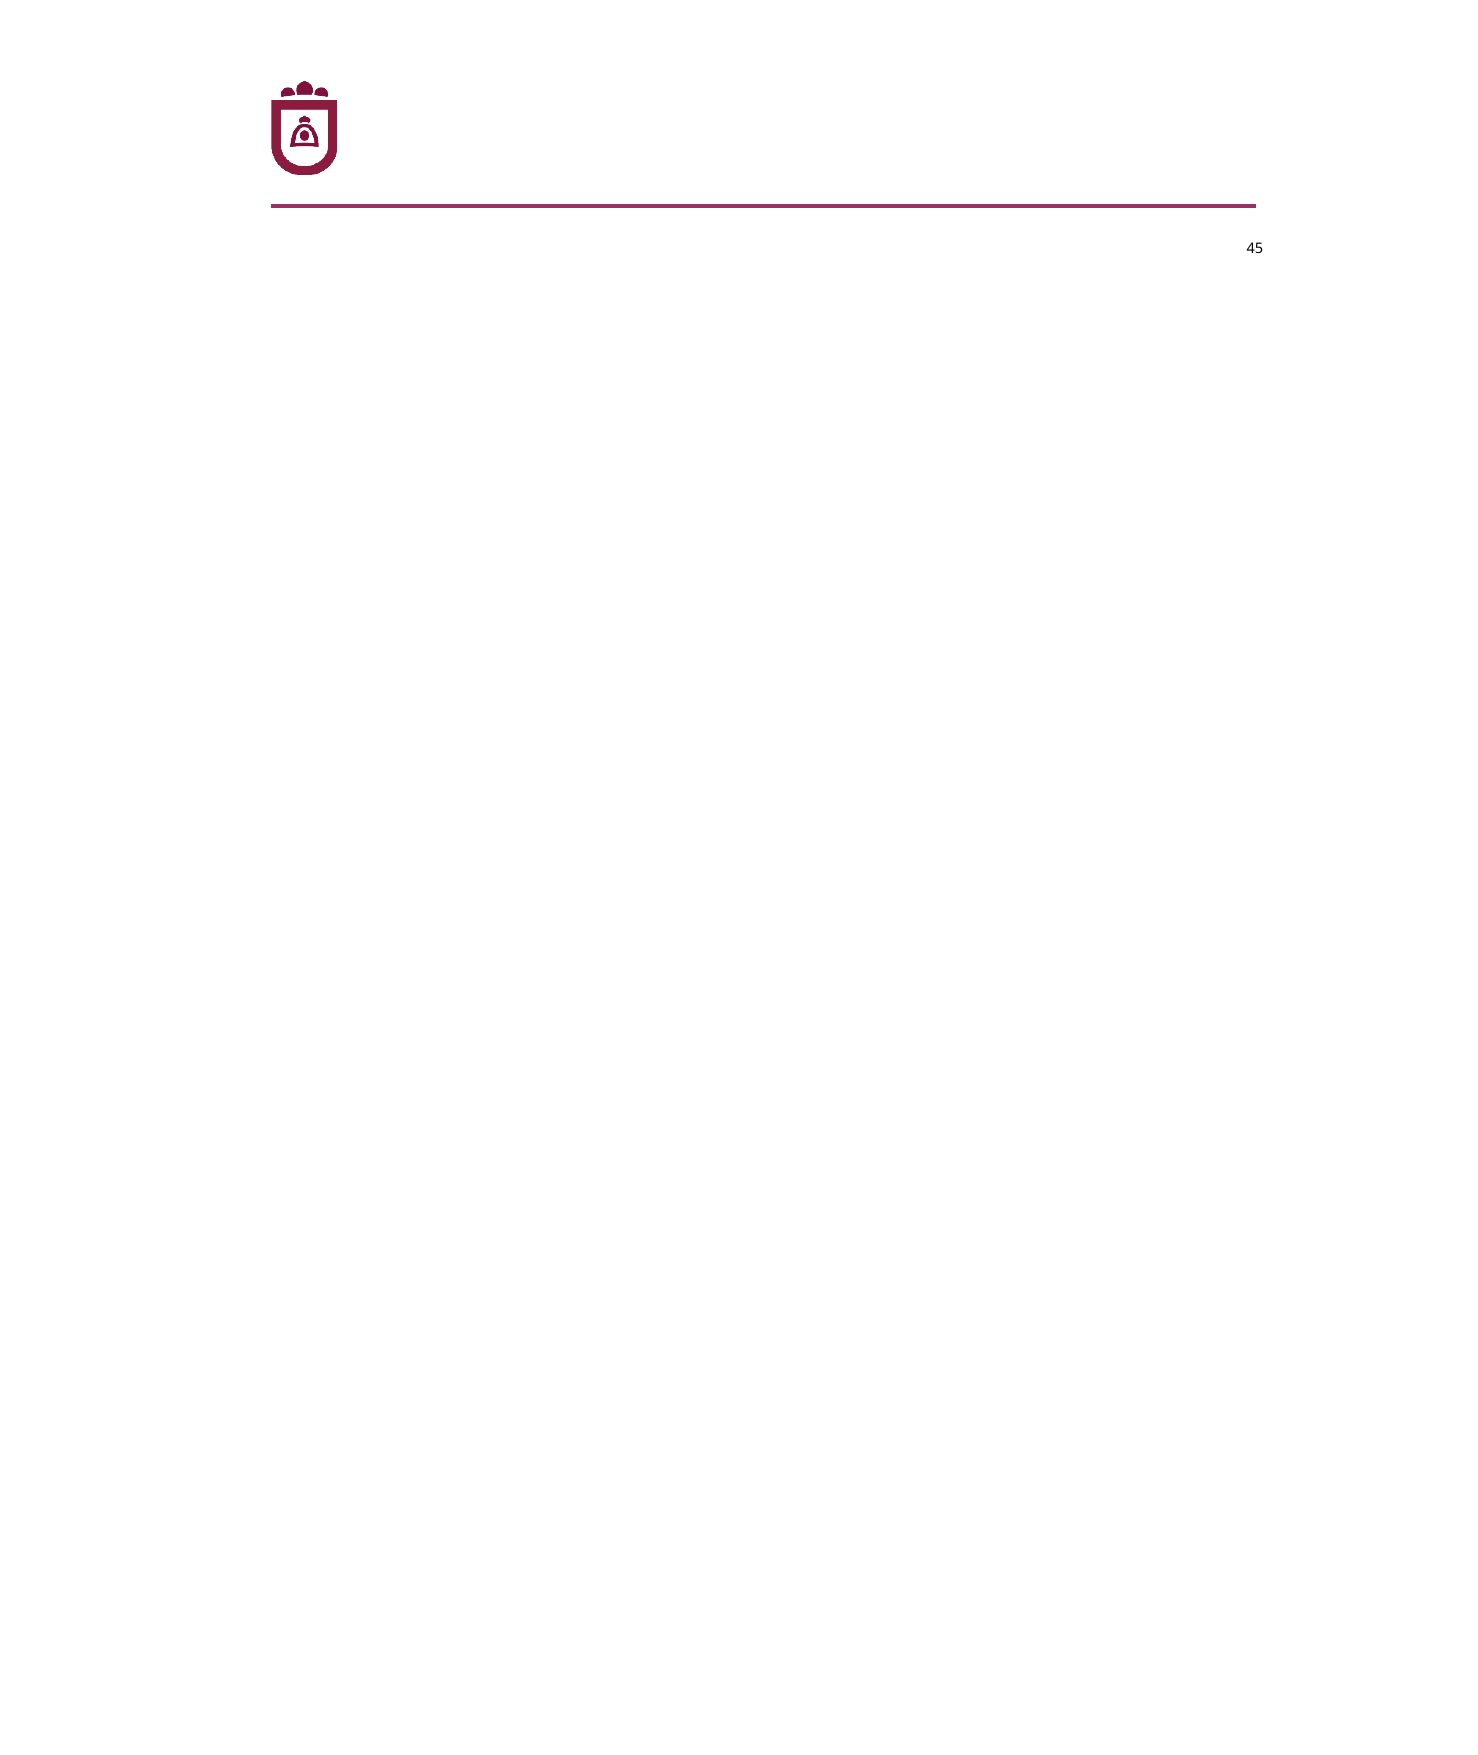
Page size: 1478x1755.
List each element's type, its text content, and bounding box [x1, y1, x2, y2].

text 45 [37, 238, 1263, 258]
